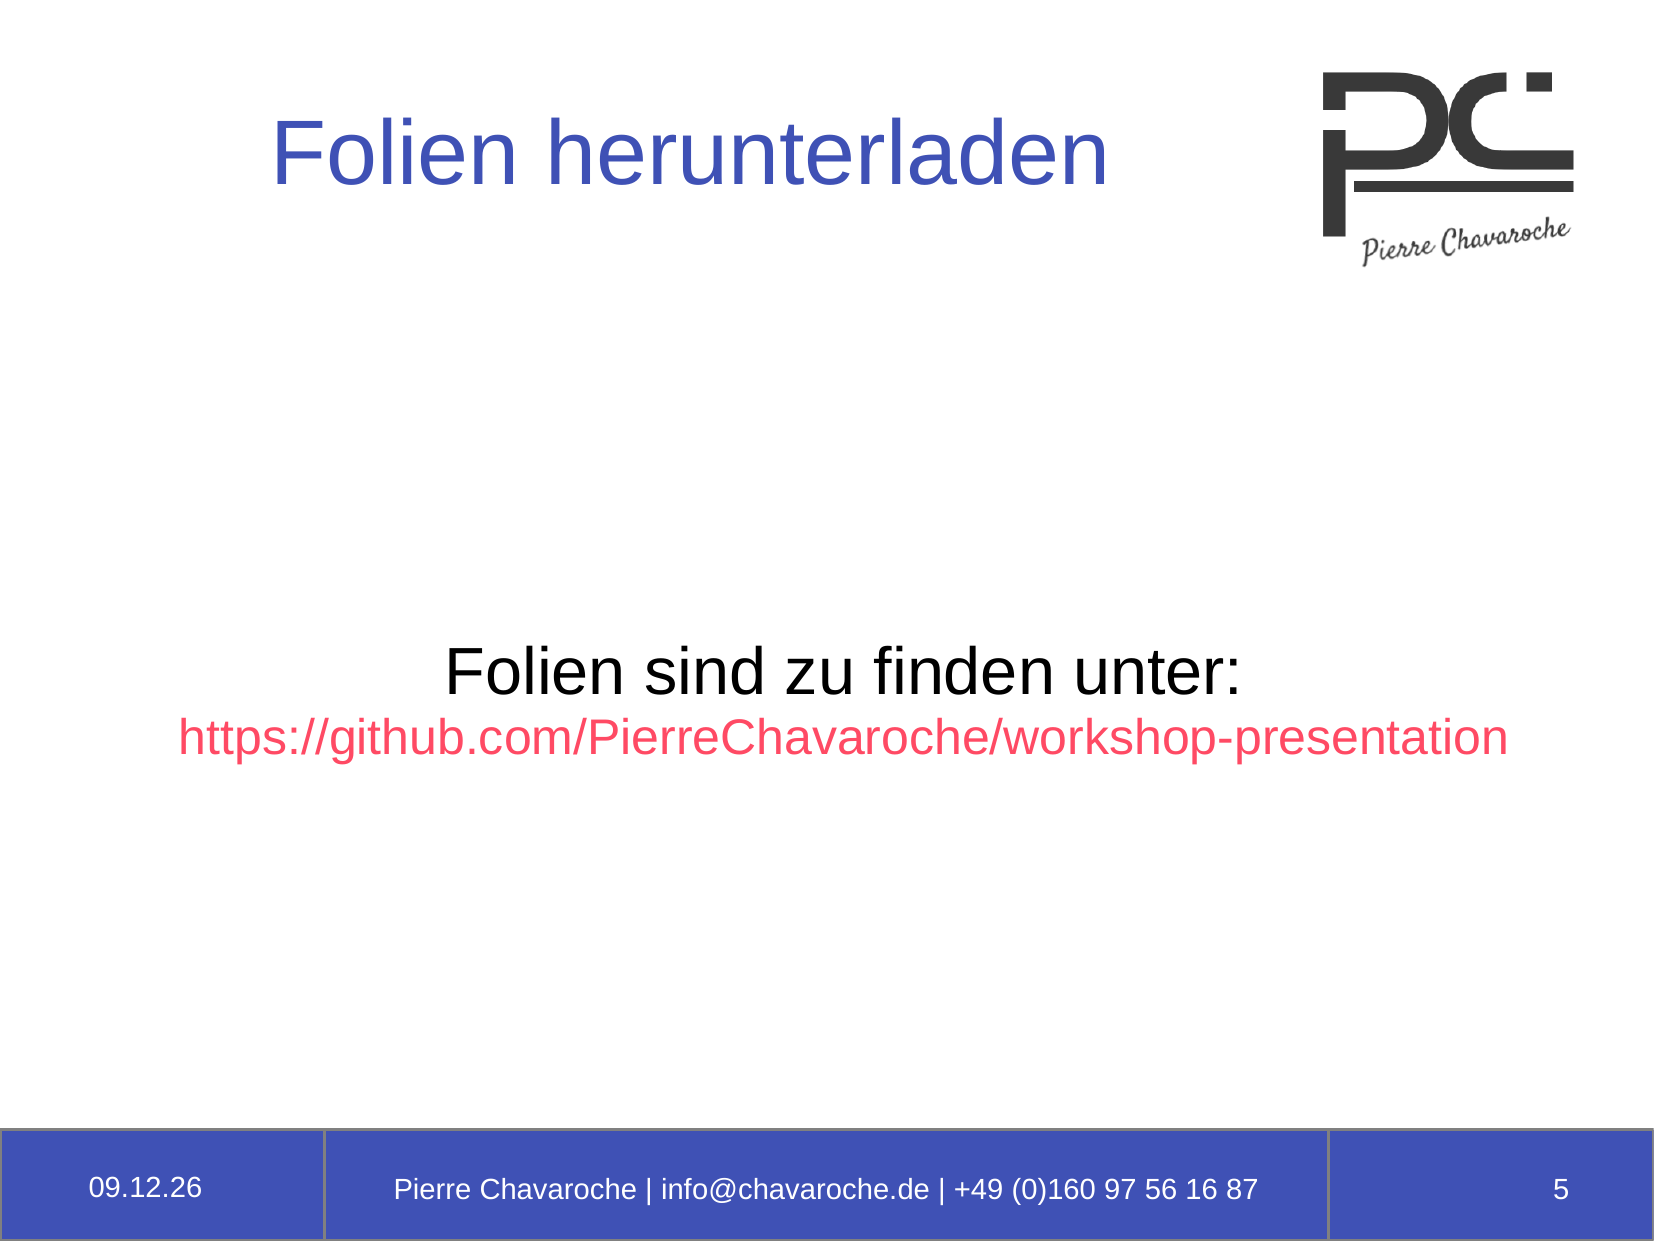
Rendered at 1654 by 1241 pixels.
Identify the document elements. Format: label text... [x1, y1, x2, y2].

title Folien herunterladen [82, 49, 1300, 257]
subtitle Folien sind zu finden unter: https://github.com/PierreChavaroche/workshop-presentation [82, 290, 1571, 1109]
picture [1307, 29, 1589, 311]
